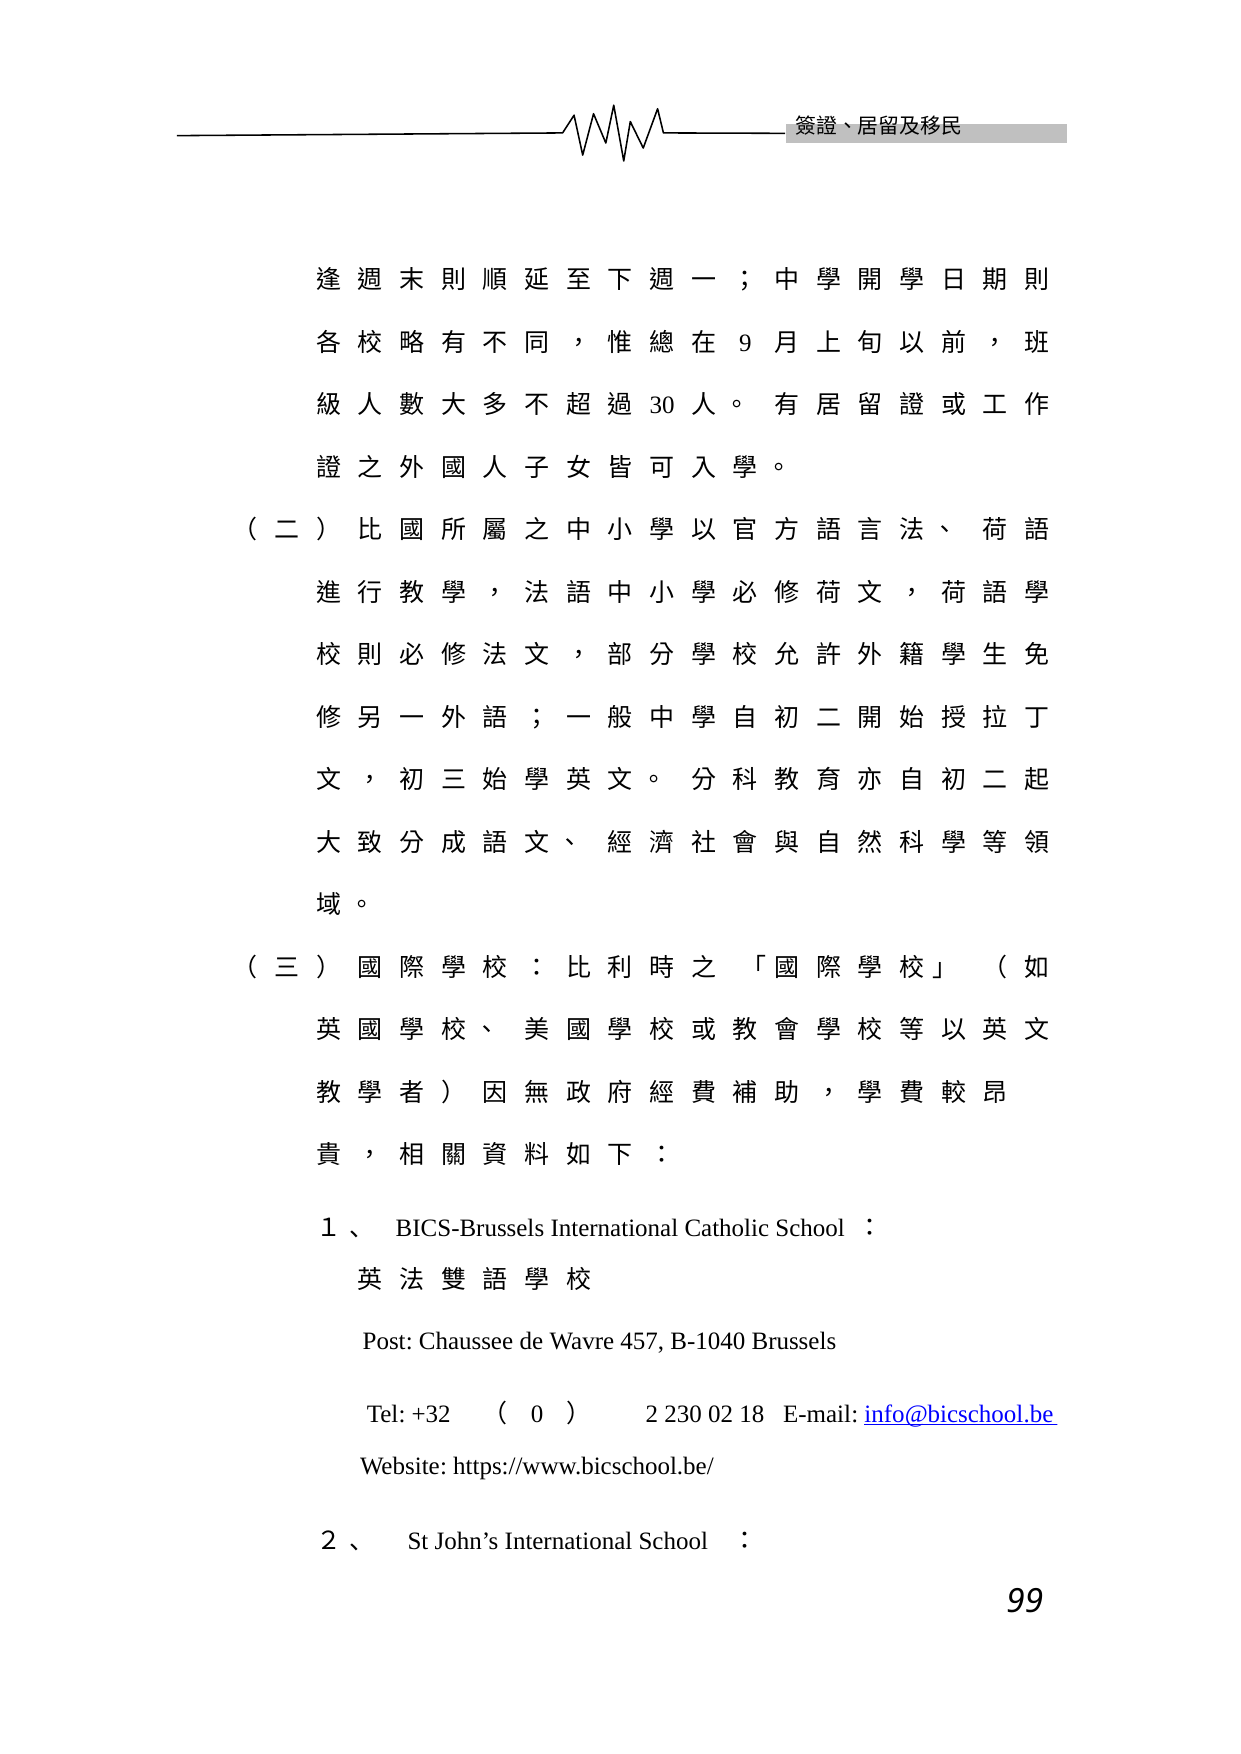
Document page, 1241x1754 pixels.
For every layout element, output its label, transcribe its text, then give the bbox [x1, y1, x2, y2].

text （三）國際學校：比利時之「國際學校」（如英國學校、美國學校或教會學校等以英文教學者）因無政府經費補助，學費較昂貴，相關資料如下： [207, 924, 1058, 1174]
text Post: Chaussee de Wavre 457, B-1040 Brussels [330, 1299, 1058, 1361]
text Website: https://www.bicschool.be/ [330, 1424, 1058, 1486]
text Tel: +32 （0） 2 230 02 18 E-mail: info@bicschool.be [330, 1361, 1058, 1424]
text ２、St John’s International School： [281, 1486, 1058, 1549]
text （二）比國所屬之中小學以官方語言法、荷語進行教學，法語中小學必修荷文，荷語學校則必修法文，部分學校允許外籍學生免修另一外語；一般中學自初二開始授拉丁文，初三始學英文。分科教育亦自初二起大致分成語文、經濟社會與自然科學等領域。 [207, 486, 1058, 924]
text 逢週末則順延至下週一；中學開學日期則各校略有不同，惟總在9月上旬以前，班級人數大多不超過30人。有居留證或工作證之外國人子女皆可入學。 [207, 236, 1058, 486]
text １、BICS-Brussels International Catholic School： [281, 1174, 1058, 1236]
text 英法雙語學校 [330, 1236, 1058, 1299]
